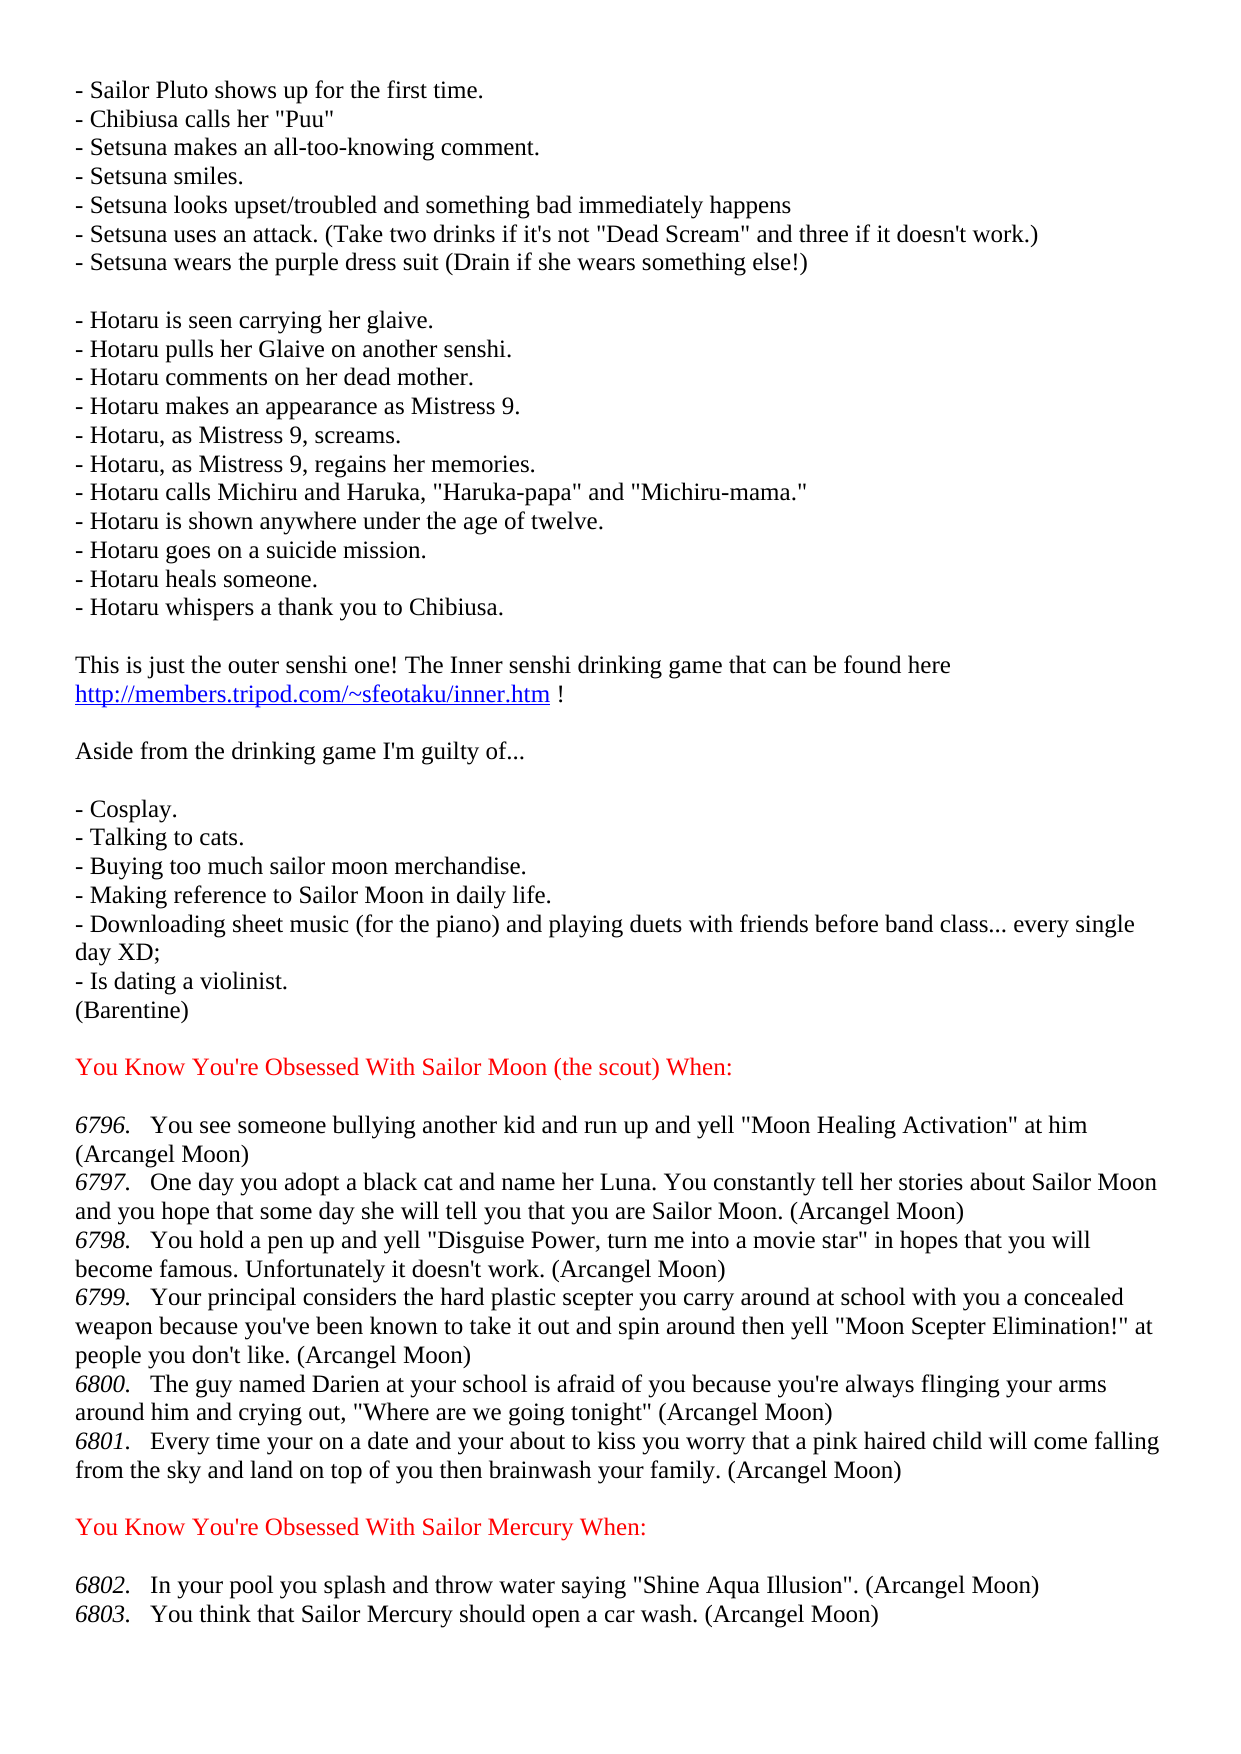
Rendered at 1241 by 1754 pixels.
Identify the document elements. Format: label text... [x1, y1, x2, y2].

list Every time your on a date and your about to kiss you worry that a pink haired child will come falling from the sky and land on top of you then brainwash your family. (Arcangel Moon) [75, 1426, 1165, 1484]
list The guy named Darien at your school is afraid of you because you're always flinging your arms around him and crying out, "Where are we going tonight" (Arcangel Moon) [75, 1369, 1165, 1426]
list - Setsuna looks upset/troubled and something bad immediately happens [75, 190, 1165, 219]
list You see someone bullying another kid and run up and yell "Moon Healing Activation" at him (Arcangel Moon) [75, 1110, 1165, 1167]
list - Setsuna uses an attack. (Take two drinks if it's not "Dead Scream" and three if it doesn't work.) [75, 219, 1165, 247]
list This is just the outer senshi one! The Inner senshi drinking game that can be found here http://members.tripod.com/~sfeotaku/inner.htm ! [75, 650, 1165, 707]
list - Hotaru is seen carrying her glaive. [75, 305, 1165, 334]
list - Setsuna wears the purple dress suit (Drain if she wears something else!) [75, 247, 1165, 276]
list - Setsuna makes an all-too-knowing comment. [75, 132, 1165, 161]
list - Setsuna smiles. [75, 161, 1165, 190]
list - Buying too much sailor moon merchandise. [75, 851, 1165, 880]
list - Hotaru is shown anywhere under the age of twelve. [75, 506, 1165, 535]
list You Know You're Obsessed With Sailor Moon (the scout) When: [75, 1024, 1165, 1081]
list (Barentine) [75, 995, 1165, 1024]
list - Hotaru calls Michiru and Haruka, "Haruka-papa" and "Michiru-mama." [75, 477, 1165, 506]
list Aside from the drinking game I'm guilty of... [75, 736, 1165, 765]
list - Is dating a violinist. [75, 966, 1165, 995]
list - Sailor Pluto shows up for the first time. [75, 75, 1165, 104]
list - Cosplay. [75, 794, 1165, 822]
list Your principal considers the hard plastic scepter you carry around at school with you a concealed weapon because you've been known to take it out and spin around then yell "Moon Scepter Elimination!" at people you don't like. (Arcangel Moon) [75, 1282, 1165, 1369]
list - Downloading sheet music (for the piano) and playing duets with friends before band class... every single day XD; [75, 909, 1165, 966]
list - Hotaru heals someone. [75, 564, 1165, 592]
list - Chibiusa calls her "Puu" [75, 104, 1165, 132]
list - Hotaru, as Mistress 9, regains her memories. [75, 449, 1165, 477]
list - Making reference to Sailor Moon in daily life. [75, 880, 1165, 909]
list You think that Sailor Mercury should open a car wash. (Arcangel Moon) [75, 1599, 1165, 1627]
list One day you adopt a black cat and name her Luna. You constantly tell her stories about Sailor Moon and you hope that some day she will tell you that you are Sailor Moon. (Arcangel Moon) [75, 1167, 1165, 1225]
list You hold a pen up and yell "Disguise Power, turn me into a movie star" in hopes that you will become famous. Unfortunately it doesn't work. (Arcangel Moon) [75, 1225, 1165, 1282]
list - Hotaru whispers a thank you to Chibiusa. [75, 592, 1165, 621]
list - Hotaru, as Mistress 9, screams. [75, 420, 1165, 449]
list In your pool you splash and throw water saying "Shine Aqua Illusion". (Arcangel Moon) [75, 1570, 1165, 1599]
list - Hotaru makes an appearance as Mistress 9. [75, 391, 1165, 420]
list - Hotaru comments on her dead mother. [75, 362, 1165, 391]
list - Hotaru pulls her Glaive on another senshi. [75, 334, 1165, 362]
list You Know You're Obsessed With Sailor Mercury When: [75, 1512, 1165, 1541]
list - Hotaru goes on a suicide mission. [75, 535, 1165, 564]
list - Talking to cats. [75, 822, 1165, 851]
